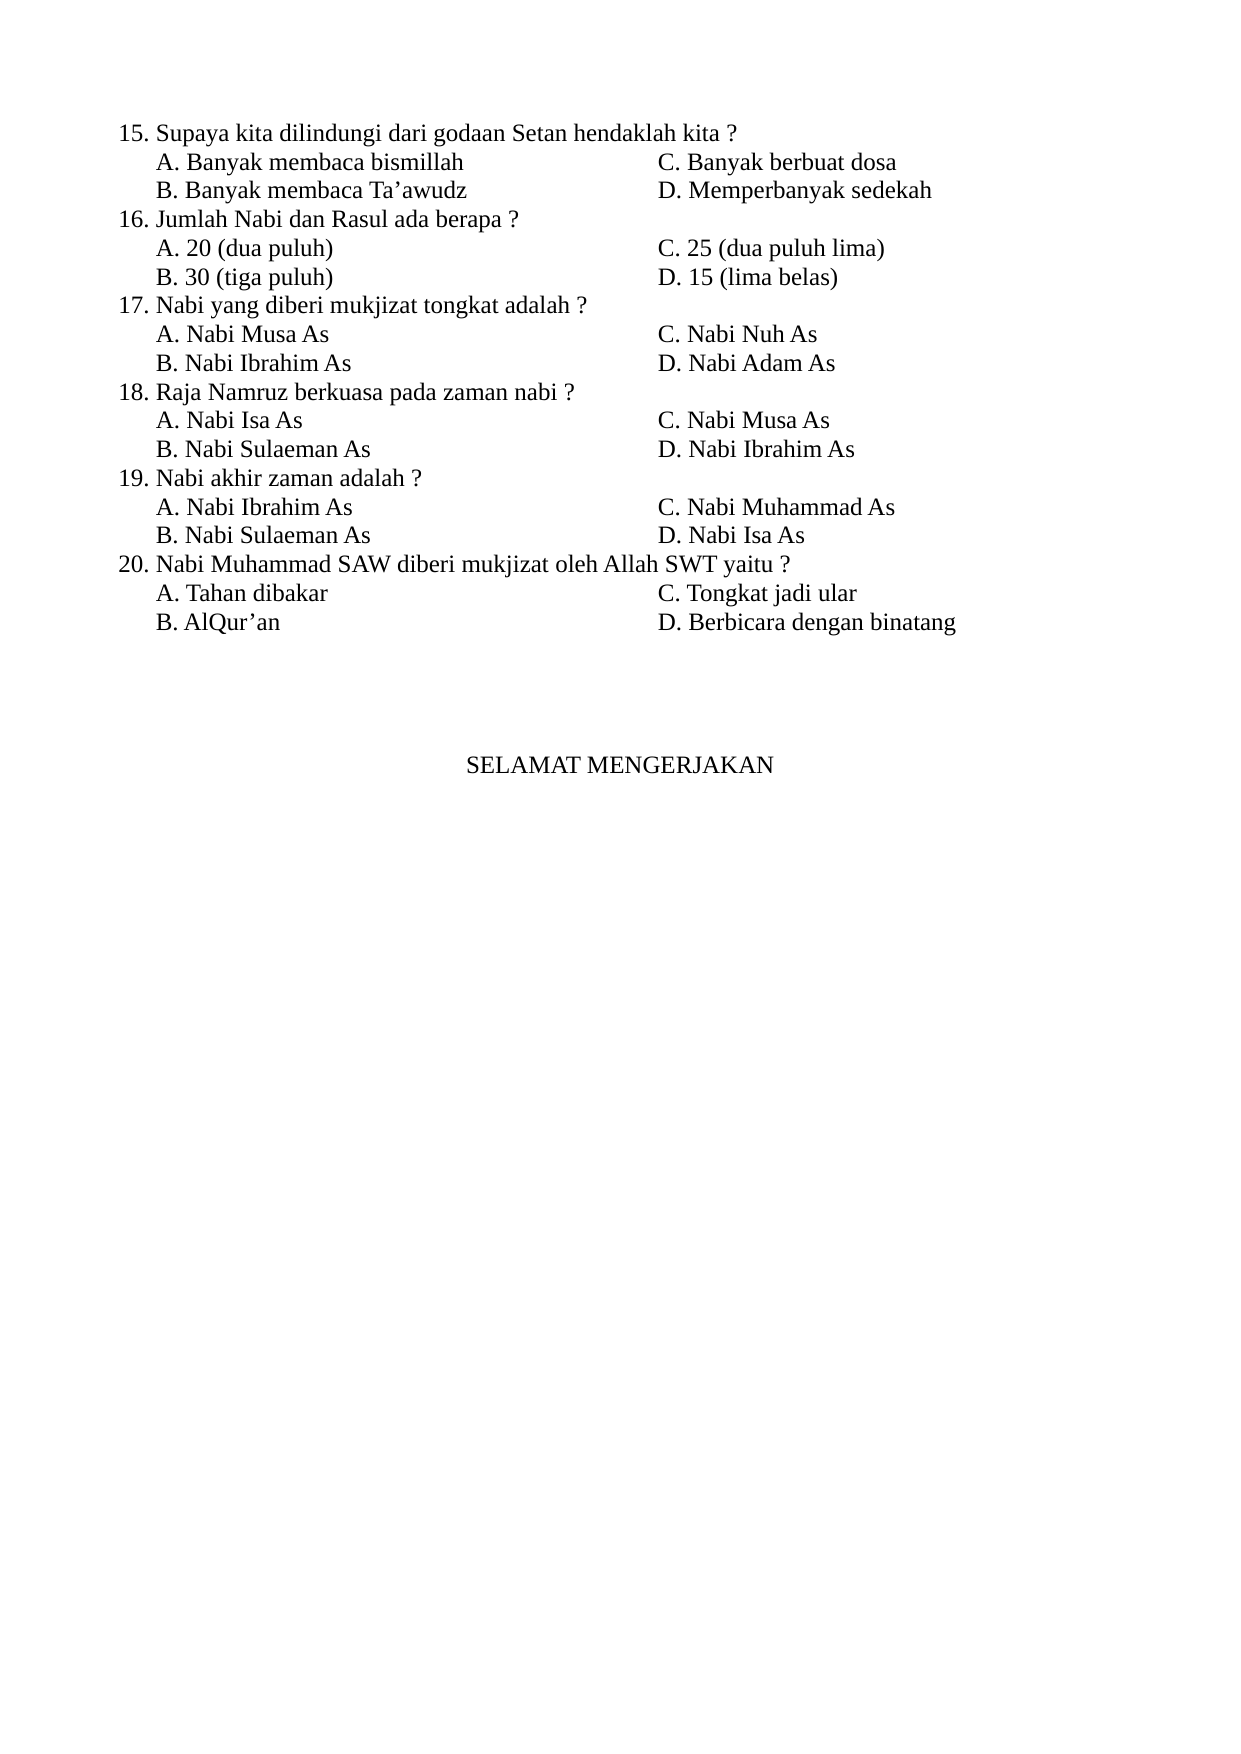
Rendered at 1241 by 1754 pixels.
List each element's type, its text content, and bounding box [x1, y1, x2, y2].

text 17. Nabi yang diberi mukjizat tongkat adalah ? [118, 291, 1122, 319]
text B. AlQur’an [118, 607, 620, 636]
text C. Nabi Musa As [620, 406, 1122, 434]
text A. Nabi Musa As [118, 319, 620, 348]
text B. 30 (tiga puluh) [118, 262, 620, 291]
text 15. Supaya kita dilindungi dari godaan Setan hendaklah kita ? [118, 118, 1122, 147]
text D. 15 (lima belas) [620, 262, 1122, 291]
text 18. Raja Namruz berkuasa pada zaman nabi ? [118, 377, 1122, 406]
text B. Nabi Ibrahim As [118, 348, 620, 377]
text A. Banyak membaca bismillah [118, 147, 620, 176]
text C. 25 (dua puluh lima) [620, 233, 1122, 262]
text B. Nabi Sulaeman As [118, 521, 620, 549]
text SELAMAT MENGERJAKAN [118, 751, 1122, 779]
text B. Banyak membaca Ta’awudz [118, 176, 620, 204]
text A. Nabi Isa As [118, 406, 620, 434]
text D. Nabi Ibrahim As [620, 434, 1122, 463]
text 16. Jumlah Nabi dan Rasul ada berapa ? [118, 204, 1122, 233]
text D. Nabi Isa As [620, 521, 1122, 549]
text A. Tahan dibakar [118, 578, 620, 607]
text 20. Nabi Muhammad SAW diberi mukjizat oleh Allah SWT yaitu ? [118, 549, 1122, 578]
text C. Banyak berbuat dosa [620, 147, 1122, 176]
text D. Nabi Adam As [620, 348, 1122, 377]
text B. Nabi Sulaeman As [118, 434, 620, 463]
text A. Nabi Ibrahim As [118, 492, 620, 521]
text C. Nabi Muhammad As [620, 492, 1122, 521]
text C. Tongkat jadi ular [620, 578, 1122, 607]
text D. Memperbanyak sedekah [620, 176, 1122, 204]
text 19. Nabi akhir zaman adalah ? [118, 463, 1122, 492]
text D. Berbicara dengan binatang [620, 607, 1122, 636]
text C. Nabi Nuh As [620, 319, 1122, 348]
text A. 20 (dua puluh) [118, 233, 620, 262]
